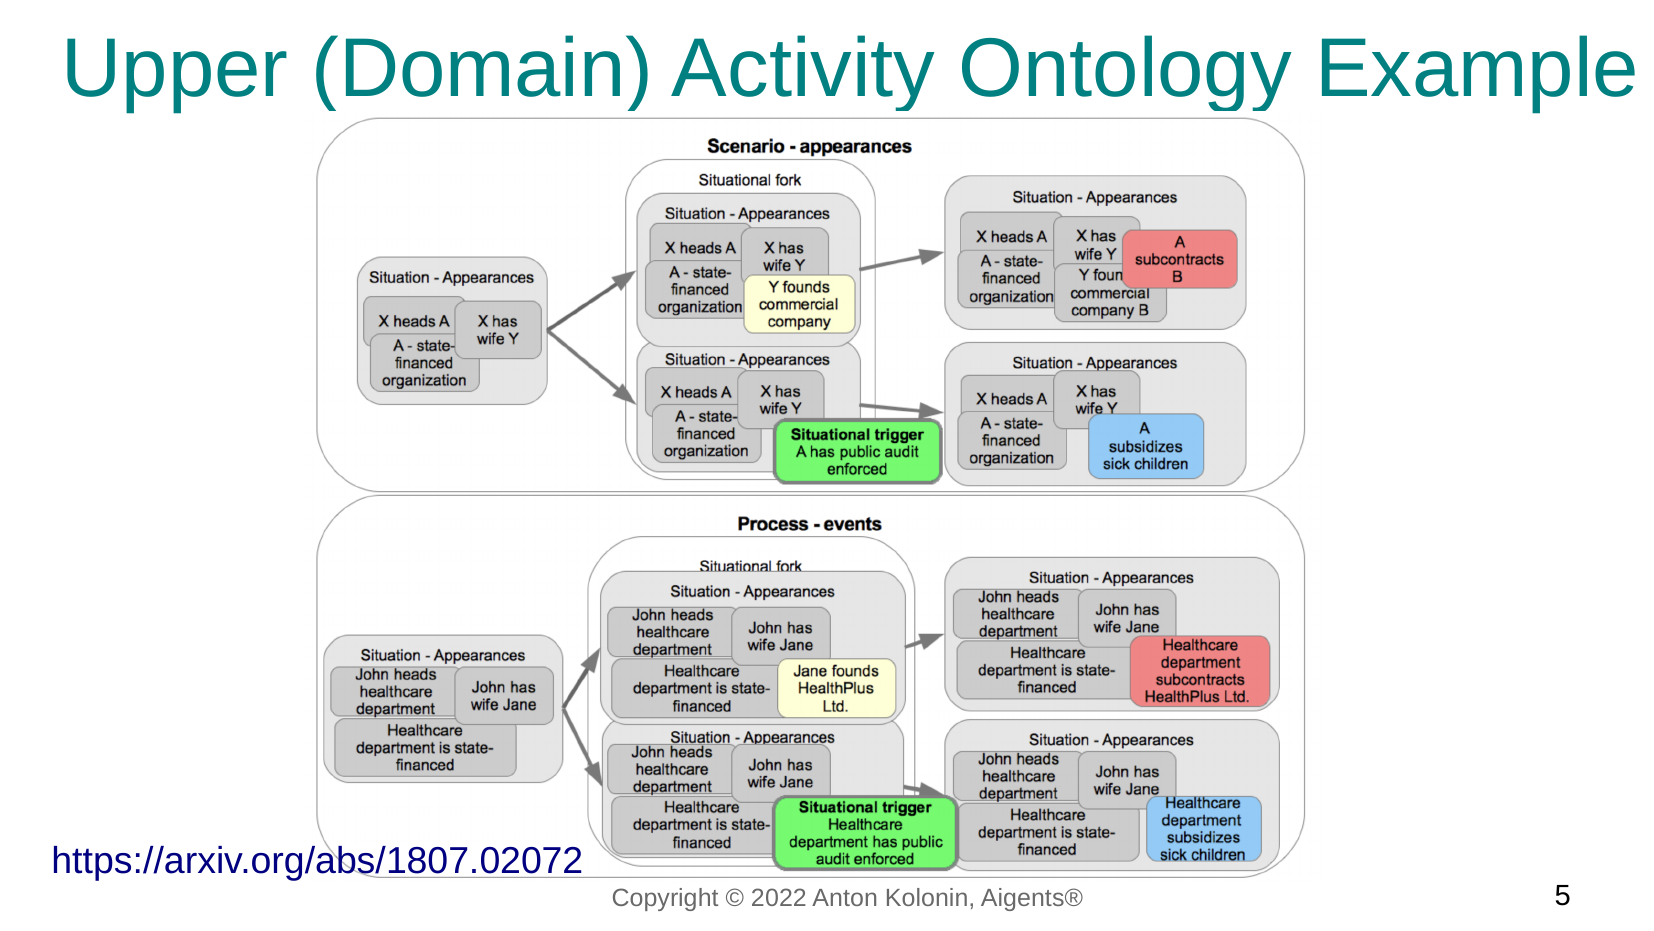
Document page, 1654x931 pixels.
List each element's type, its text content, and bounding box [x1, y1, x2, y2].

text_box https://arxiv.org/abs/1807.02072 [36, 831, 599, 889]
picture [302, 111, 1321, 883]
text_box Upper (Domain) Activity Ontology Example [0, 0, 1653, 135]
